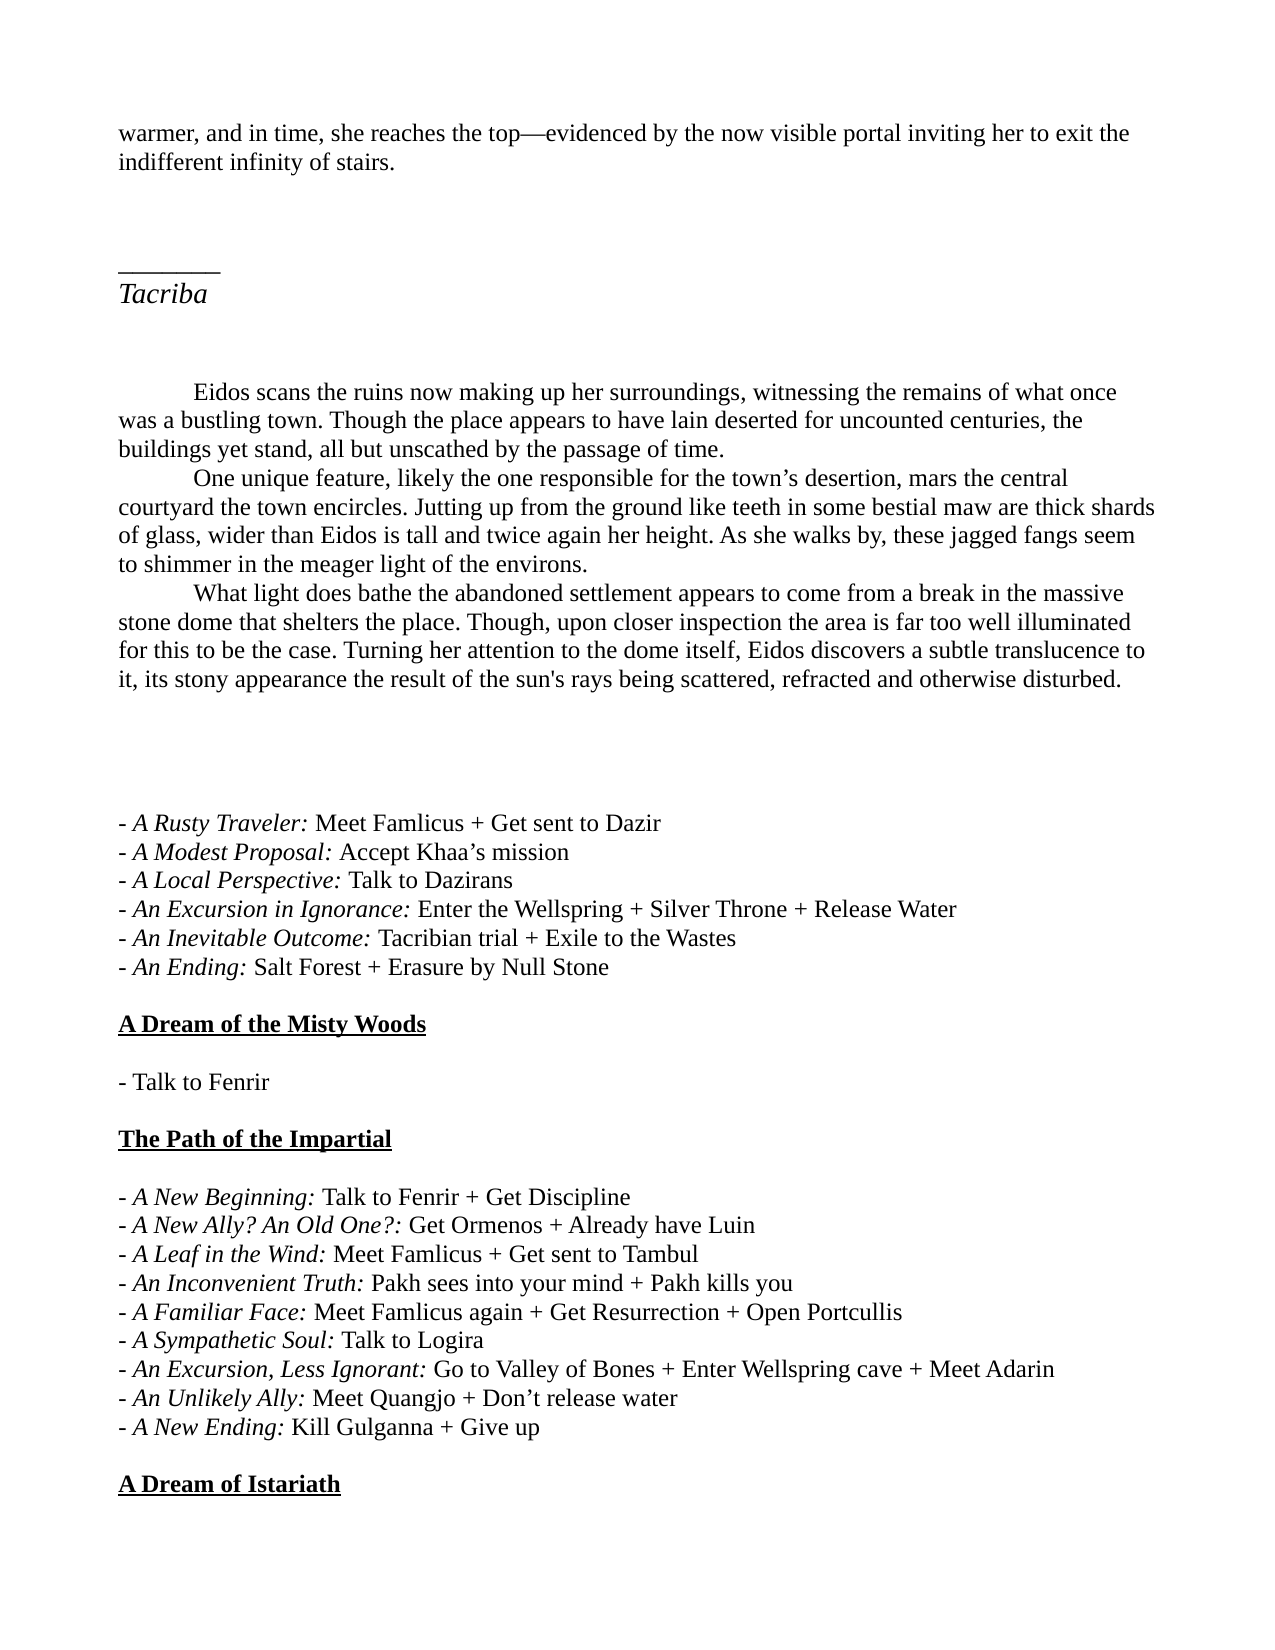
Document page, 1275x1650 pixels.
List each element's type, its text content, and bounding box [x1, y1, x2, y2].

text A Dream of Istariath [118, 1469, 1157, 1498]
text - A New Ending: Kill Gulganna + Give up [118, 1412, 1157, 1441]
text A Dream of the Misty Woods [118, 1009, 1157, 1038]
text What light does bathe the abandoned settlement appears to come from a break in the massive stone dome that shelters the place. Though, upon closer inspection the area is far too well illuminated for this to be the case. Turning her attention to the dome itself, Eidos discovers a subtle translucence to it, its stony appearance the result of the sun's rays being scattered, refracted and otherwise disturbed. [118, 578, 1157, 693]
text - An Unlikely Ally: Meet Quangjo + Don’t release water [118, 1383, 1157, 1412]
text - A Modest Proposal: Accept Khaa’s mission [118, 837, 1157, 866]
text - A Rusty Traveler: Meet Famlicus + Get sent to Dazir [118, 808, 1157, 837]
text - A New Beginning: Talk to Fenrir + Get Discipline [118, 1182, 1157, 1211]
text One unique feature, likely the one responsible for the town’s desertion, mars the central courtyard the town encircles. Jutting up from the ground like teeth in some bestial maw are thick shards of glass, wider than Eidos is tall and twice again her height. As she walks by, these jagged fangs seem to shimmer in the meager light of the environs. [118, 463, 1157, 578]
text - An Inevitable Outcome: Tacribian trial + Exile to the Wastes [118, 923, 1157, 952]
text The Path of the Impartial [118, 1124, 1157, 1153]
text _______ [118, 243, 1157, 276]
text - Talk to Fenrir [118, 1067, 1157, 1096]
text - A Sympathetic Soul: Talk to Logira [118, 1326, 1157, 1354]
text - An Excursion in Ignorance: Enter the Wellspring + Silver Throne + Release Water [118, 894, 1157, 923]
text - An Ending: Salt Forest + Erasure by Null Stone [118, 952, 1157, 981]
text - An Inconvenient Truth: Pakh sees into your mind + Pakh kills you [118, 1268, 1157, 1297]
text Eidos scans the ruins now making up her surroundings, witnessing the remains of what once was a bustling town. Though the place appears to have lain deserted for uncounted centuries, the buildings yet stand, all but unscathed by the passage of time. [118, 377, 1157, 463]
text - An Excursion, Less Ignorant: Go to Valley of Bones + Enter Wellspring cave + Meet Adarin [118, 1354, 1157, 1383]
text warmer, and in time, she reaches the top—evidenced by the now visible portal inviting her to exit the indifferent infinity of stairs. [118, 118, 1157, 176]
text - A New Ally? An Old One?: Get Ormenos + Already have Luin [118, 1211, 1157, 1239]
text - A Local Perspective: Talk to Dazirans [118, 866, 1157, 894]
text - A Familiar Face: Meet Famlicus again + Get Resurrection + Open Portcullis [118, 1297, 1157, 1326]
text Tacriba [118, 276, 1157, 310]
text - A Leaf in the Wind: Meet Famlicus + Get sent to Tambul [118, 1239, 1157, 1268]
